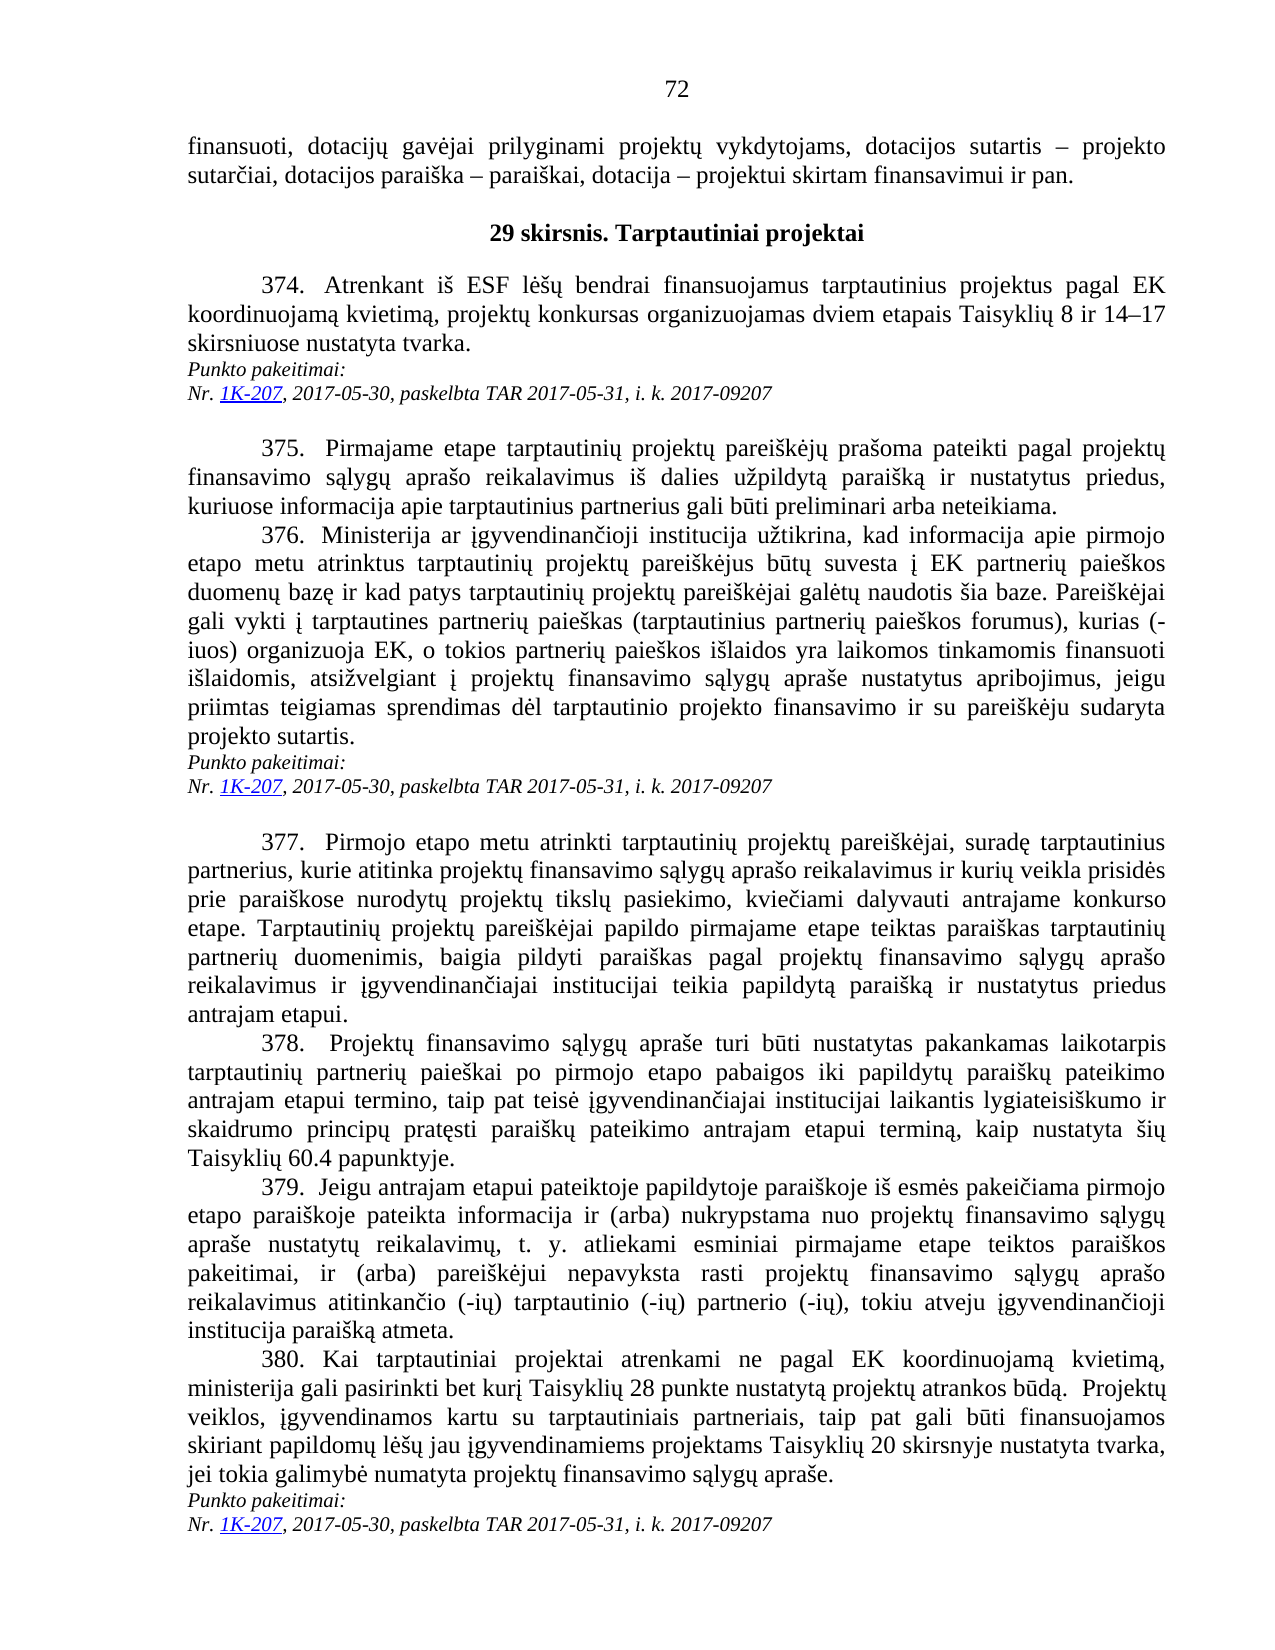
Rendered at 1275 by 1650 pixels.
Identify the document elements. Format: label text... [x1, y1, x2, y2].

text 375. Pirmajame etape tarptautinių projektų pareiškėjų prašoma pateikti pagal projektų finansavimo sąlygų aprašo reikalavimus iš dalies užpildytą paraišką ir nustatytus priedus, kuriuose informacija apie tarptautinius partnerius gali būti preliminari arba neteikiama. [187, 433, 1167, 520]
text 378. Projektų finansavimo sąlygų apraše turi būti nustatytas pakankamas laikotarpis tarptautinių partnerių paieškai po pirmojo etapo pabaigos iki papildytų paraiškų pateikimo antrajam etapui termino, taip pat teisė įgyvendinančiajai institucijai laikantis lygiateisiškumo ir skaidrumo principų pratęsti paraiškų pateikimo antrajam etapui terminą, kaip nustatyta šių Taisyklių 60.4 papunktyje. [187, 1028, 1167, 1172]
text 379. Jeigu antrajam etapui pateiktoje papildytoje paraiškoje iš esmės pakeičiama pirmojo etapo paraiškoje pateikta informacija ir (arba) nukrypstama nuo projektų finansavimo sąlygų apraše nustatytų reikalavimų, t. y. atliekami esminiai pirmajame etape teiktos paraiškos pakeitimai, ir (arba) pareiškėjui nepavyksta rasti projektų finansavimo sąlygų aprašo reikalavimus atitinkančio (-ių) tarptautinio (-ių) partnerio (-ių), tokiu atveju įgyvendinančioji institucija paraišką atmeta. [187, 1172, 1167, 1344]
text Nr. 1K-207, 2017-05-30, paskelbta TAR 2017-05-31, i. k. 2017-09207 [187, 381, 1167, 405]
text 376. Ministerija ar įgyvendinančioji institucija užtikrina, kad informacija apie pirmojo etapo metu atrinktus tarptautinių projektų pareiškėjus būtų suvesta į EK partnerių paieškos duomenų bazę ir kad patys tarptautinių projektų pareiškėjai galėtų naudotis šia baze. Pareiškėjai gali vykti į tarptautines partnerių paieškas (tarptautinius partnerių paieškos forumus), kurias (-iuos) organizuoja EK, o tokios partnerių paieškos išlaidos yra laikomos tinkamomis finansuoti išlaidomis, atsižvelgiant į projektų finansavimo sąlygų apraše nustatytus apribojimus, jeigu priimtas teigiamas sprendimas dėl tarptautinio projekto finansavimo ir su pareiškėju sudaryta projekto sutartis. [187, 520, 1167, 750]
text Nr. 1K-207, 2017-05-30, paskelbta TAR 2017-05-31, i. k. 2017-09207 [187, 774, 1167, 798]
text Nr. 1K-207, 2017-05-30, paskelbta TAR 2017-05-31, i. k. 2017-09207 [187, 1512, 1167, 1536]
text Punkto pakeitimai: [187, 357, 1167, 381]
text 377. Pirmojo etapo metu atrinkti tarptautinių projektų pareiškėjai, suradę tarptautinius partnerius, kurie atitinka projektų finansavimo sąlygų aprašo reikalavimus ir kurių veikla prisidės prie paraiškose nurodytų projektų tikslų pasiekimo, kviečiami dalyvauti antrajame konkurso etape. Tarptautinių projektų pareiškėjai papildo pirmajame etape teiktas paraiškas tarptautinių partnerių duomenimis, baigia pildyti paraiškas pagal projektų finansavimo sąlygų aprašo reikalavimus ir įgyvendinančiajai institucijai teikia papildytą paraišką ir nustatytus priedus antrajam etapui. [187, 827, 1167, 1028]
text 374. Atrenkant iš ESF lėšų bendrai finansuojamus tarptautinius projektus pagal EK koordinuojamą kvietimą, projektų konkursas organizuojamas dviem etapais Taisyklių 8 ir 14–17 skirsniuose nustatyta tvarka. [187, 270, 1167, 357]
subtitle 29 skirsnis. Tarptautiniai projektai [246, 218, 1107, 246]
text finansuoti, dotacijų gavėjai prilyginami projektų vykdytojams, dotacijos sutartis – projekto sutarčiai, dotacijos paraiška – paraiškai, dotacija – projektui skirtam finansavimui ir pan. [187, 131, 1167, 189]
text Punkto pakeitimai: [187, 750, 1167, 774]
text Punkto pakeitimai: [187, 1488, 1167, 1512]
text 380. Kai tarptautiniai projektai atrenkami ne pagal EK koordinuojamą kvietimą, ministerija gali pasirinkti bet kurį Taisyklių 28 punkte nustatytą projektų atrankos būdą. Projektų veiklos, įgyvendinamos kartu su tarptautiniais partneriais, taip pat gali būti finansuojamos skiriant papildomų lėšų jau įgyvendinamiems projektams Taisyklių 20 skirsnyje nustatyta tvarka, jei tokia galimybė numatyta projektų finansavimo sąlygų apraše. [187, 1344, 1167, 1488]
